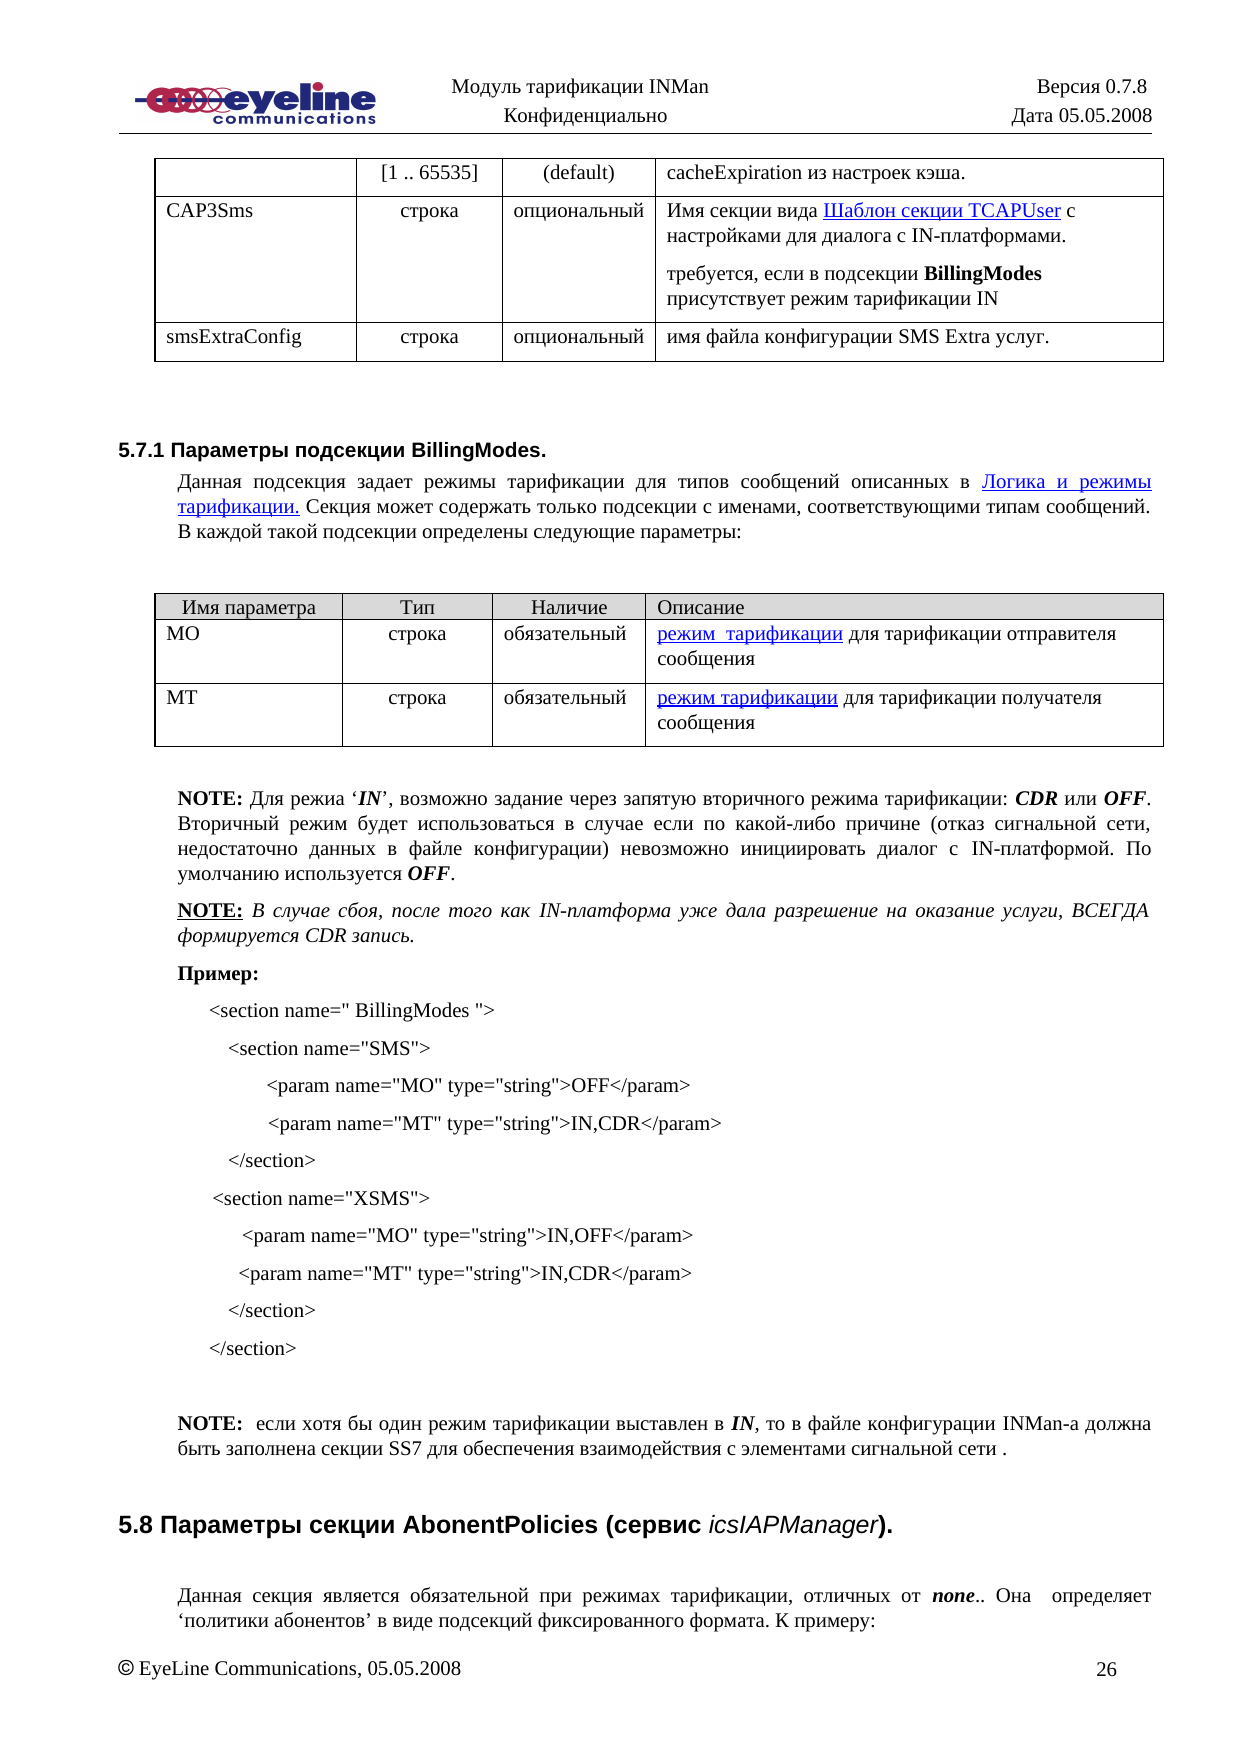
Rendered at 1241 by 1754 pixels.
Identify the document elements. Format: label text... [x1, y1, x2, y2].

text <param name="MO" type="string">IN,OFF</param> [177, 1222, 1151, 1247]
table_cell smsExtraConfig [156, 323, 356, 361]
text <param name="MT" type="string">IN,CDR</param> [207, 1260, 1151, 1285]
table_header Наличие [493, 594, 645, 619]
text </section> [207, 1147, 1151, 1172]
table_cell обязательный [493, 620, 645, 683]
table_cell режим тарификации для тарификации отправителя сообщения [646, 620, 1163, 683]
table_cell строка [343, 684, 492, 746]
table_cell (default) [503, 159, 655, 196]
table_cell МТ [156, 684, 342, 746]
text </section> [177, 1335, 1151, 1360]
text <section name="XSMS"> [177, 1185, 1151, 1210]
table_cell обязательный [493, 684, 645, 746]
text Данная подсекция задает режимы тарификации для типов сообщений описанных в Логика и режимы тарификации. Секция может содержать только подсекции с именами, соответствующими типам сообщений. В каждой такой подсекции определены следующие параметры: [177, 468, 1151, 543]
table_cell cacheExpiration из настроек кэша. [656, 159, 1163, 196]
text <param name="MO" type="string">OFF</param> [177, 1072, 1151, 1097]
table_cell [156, 159, 356, 196]
table_cell опциональный [503, 323, 655, 361]
text </section> [207, 1297, 1151, 1322]
table_cell Имя секции вида Шаблон секции TCAPUser с настройками для диалога с IN-платформами. требуется, если в подсекции BillingModes присутствует режим тарификации IN [656, 197, 1163, 322]
subtitle Параметры секции AbonentPolicies (сервис icsIAPManager). [118, 1510, 1151, 1538]
text NOTE: Для режиа ‘IN’, возможно задание через запятую вторичного режима тарификации: CDR или OFF. Вторичный режим будет использоваться в случае если по какой-либо причине (отказ сигнальной сети, недостаточно данных в файле конфигурации) невозможно инициировать диалог с IN-платформой. По умолчанию используется OFF. [177, 785, 1151, 885]
table_cell CAP3Sms [156, 197, 356, 322]
table_cell строка [343, 620, 492, 683]
table_cell режим тарификации для тарификации получателя сообщения [646, 684, 1163, 746]
subtitle Параметры подсекции BillingModes. [118, 437, 1151, 462]
table_header Описание [646, 594, 1163, 619]
table_cell МО [156, 620, 342, 683]
table_header Тип [343, 594, 492, 619]
text NOTE: если хотя бы один режим тарификации выставлен в IN, то в файле конфигурации INMan-a должна быть заполнена секции SS7 для обеспечения взаимодействия с элементами сигнальной сети . [177, 1410, 1151, 1460]
table_cell строка [357, 323, 502, 361]
text NOTE: В случае сбоя, после того как IN-платформа уже дала разрешение на оказание услуги, ВСЕГДА формируется CDR запись. [177, 897, 1151, 947]
text Данная секция является обязательной при режимах тарификации, отличных от none.. Она определяет ‘политики абонентов’ в виде подсекций фиксированного формата. К примеру: [177, 1582, 1151, 1632]
table_cell строка [357, 197, 502, 322]
text <section name="SMS"> [207, 1035, 1151, 1060]
picture [135, 82, 376, 124]
text <param name="MT" type="string">IN,CDR</param> [236, 1110, 1151, 1135]
table_cell [1 .. 65535] [357, 159, 502, 196]
text Пример: [177, 960, 1151, 985]
table_cell опциональный [503, 197, 655, 322]
text <section name=" BillingModes "> [177, 997, 1151, 1022]
table_header Имя параметра [156, 594, 342, 619]
table_cell имя файла конфигурации SMS Extra услуг. [656, 323, 1163, 361]
